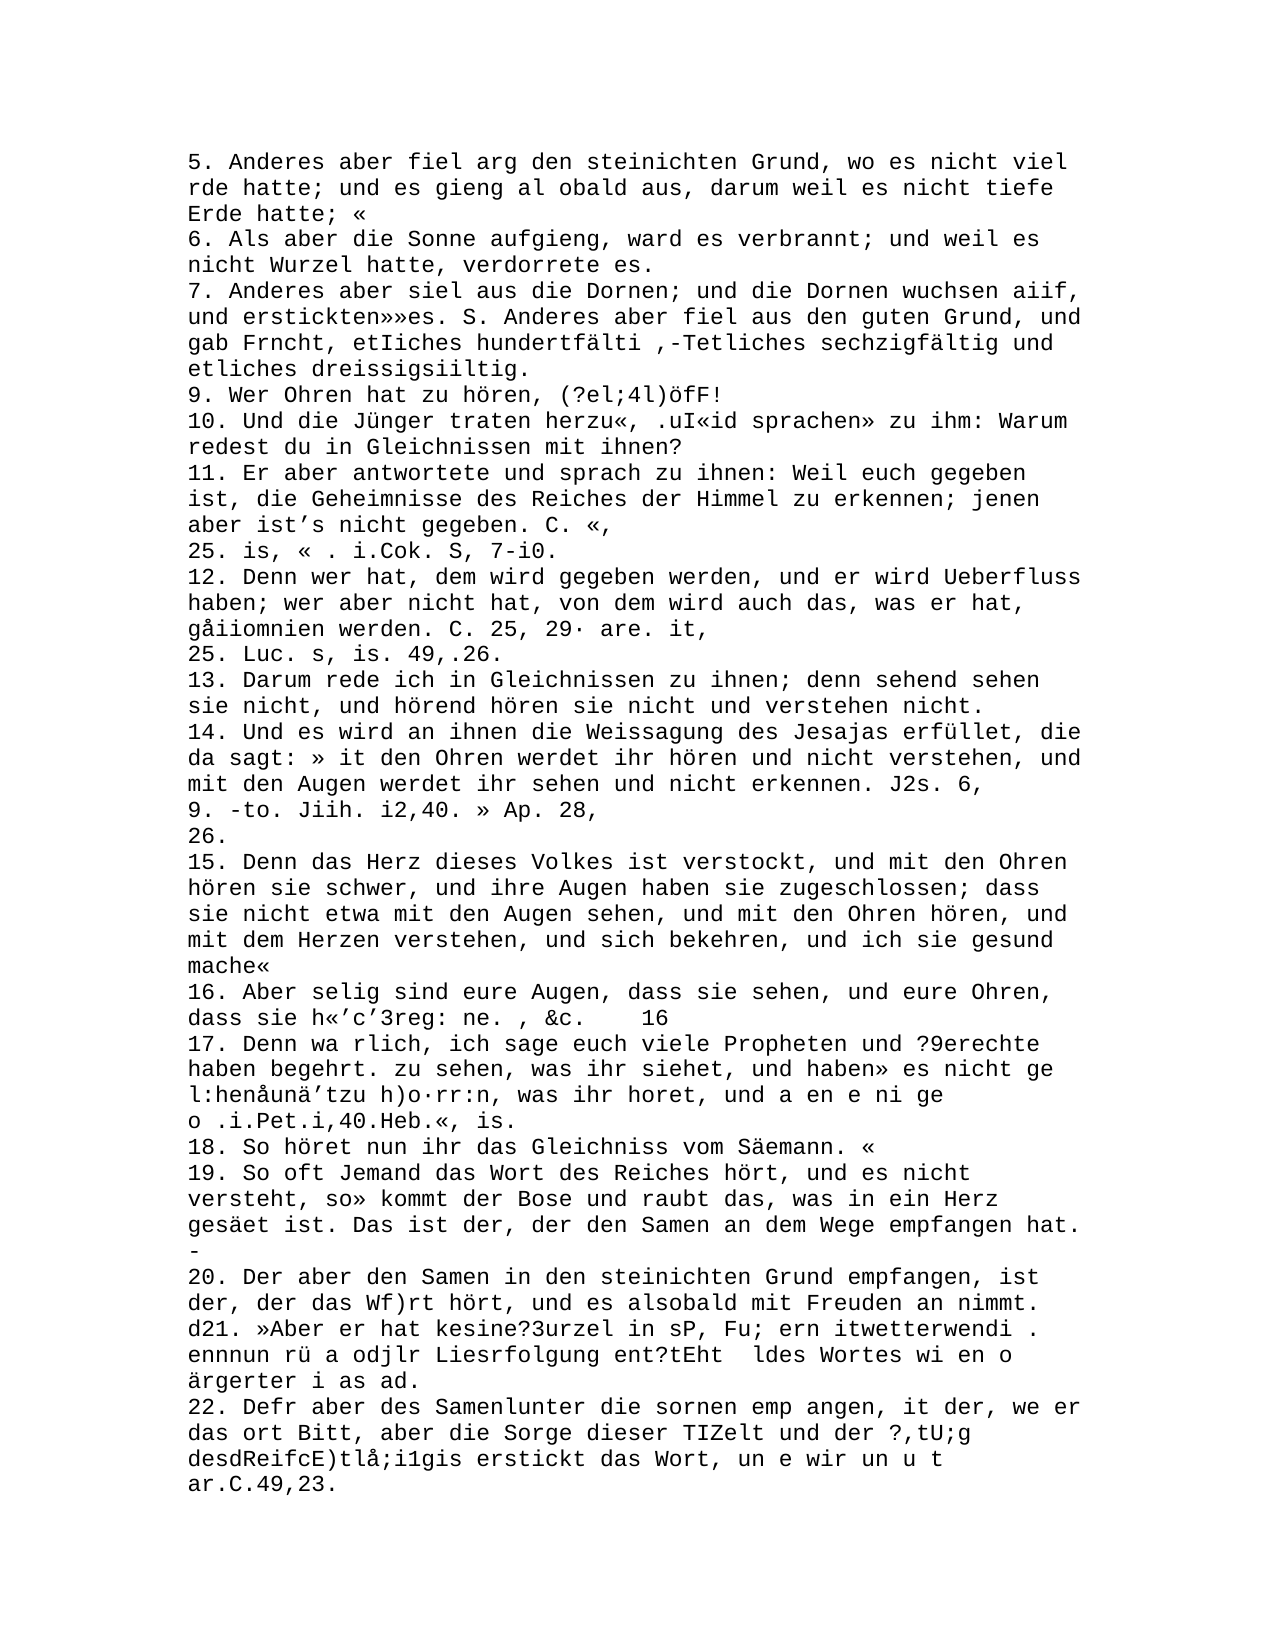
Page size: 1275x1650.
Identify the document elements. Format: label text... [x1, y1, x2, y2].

text 20. Der aber den Samen in den steinichten Grund empfangen, ist der, der das Wf)rt hört, und es alsobald mit Freuden an nimmt. d21. »Aber er hat kesine?3urzel in sP, Fu; ern itwetterwendi . ennnun rü a odjlr Liesrfolgung ent?tEht ldes Wortes wi en o ärgerter i as ad. [187, 1265, 1087, 1395]
text 15. Denn das Herz dieses Volkes ist verstockt, und mit den Ohren hören sie schwer, und ihre Augen haben sie zugeschlossen; dass sie nicht etwa mit den Augen sehen, und mit den Ohren hören, und mit dem Herzen verstehen, und sich bekehren, und ich sie gesund mache« [187, 850, 1087, 980]
text 10. Und die Jünger traten herzu«, .uI«id sprachen» zu ihm: Warum redest du in Gleichnissen mit ihnen? [187, 409, 1087, 461]
text 18. So höret nun ihr das Gleichniss vom Säemann. « [187, 1136, 1087, 1162]
text 14. Und es wird an ihnen die Weissagung des Jesajas erfüllet, die da sagt: » it den Ohren werdet ihr hören und nicht verstehen, und mit den Augen werdet ihr sehen und nicht erkennen. J2s. 6, [187, 721, 1087, 798]
text 7. Anderes aber siel aus die Dornen; und die Dornen wuchsen aiif, und erstickten»»es. S. Anderes aber fiel aus den guten Grund, und gab Frncht, etIiches hundertfälti ,-Tetliches sechzigfältig und etliches dreissigsiiltig. [187, 280, 1087, 383]
text 19. So oft Jemand das Wort des Reiches hört, und es nicht versteht, so» kommt der Bose und raubt das, was in ein Herz gesäet ist. Das ist der, der den Samen an dem Wege empfangen hat. - [187, 1162, 1087, 1265]
text 11. Er aber antwortete und sprach zu ihnen: Weil euch gegeben ist, die Geheimnisse des Reiches der Himmel zu erkennen; jenen aber ist’s nicht gegeben. C. «, [187, 461, 1087, 539]
text 9. Wer Ohren hat zu hören, (?el;4l)öfF! [187, 383, 1087, 409]
text 25. Luc. s, is. 49,.26. [187, 643, 1087, 669]
text 26. [187, 824, 1087, 850]
text 16. Aber selig sind eure Augen, dass sie sehen, und eure Ohren, dass sie h«’c’3reg: ne. , &c. 16 [187, 980, 1087, 1032]
text 5. Anderes aber fiel arg den steinichten Grund, wo es nicht viel rde hatte; und es gieng al obald aus, darum weil es nicht tiefe Erde hatte; « [187, 150, 1087, 228]
text 12. Denn wer hat, dem wird gegeben werden, und er wird Ueberfluss haben; wer aber nicht hat, von dem wird auch das, was er hat, gåiiomnien werden. C. 25, 29· are. it, [187, 565, 1087, 643]
text 6. Als aber die Sonne aufgieng, ward es verbrannt; und weil es nicht Wurzel hatte, verdorrete es. [187, 228, 1087, 280]
text 22. Defr aber des Samenlunter die sornen emp angen, it der, we er das ort Bitt, aber die Sorge dieser TIZelt und der ?,tU;g desdReifcE)tlå;i1gis erstickt das Wort, un e wir un u t ar.C.49,23. [187, 1395, 1087, 1499]
text 13. Darum rede ich in Gleichnissen zu ihnen; denn sehend sehen sie nicht, und hörend hören sie nicht und verstehen nicht. [187, 669, 1087, 721]
text 25. is, « . i.Cok. S, 7-i0. [187, 539, 1087, 565]
text 17. Denn wa rlich, ich sage euch viele Propheten und ?9erechte haben begehrt. zu sehen, was ihr siehet, und haben» es nicht ge l:henåunä’tzu h)o·rr:n, was ihr horet, und a en e ni ge o .i.Pet.i,40.Heb.«, is. [187, 1032, 1087, 1136]
text 9. -to. Jiih. i2,40. » Ap. 28, [187, 798, 1087, 824]
